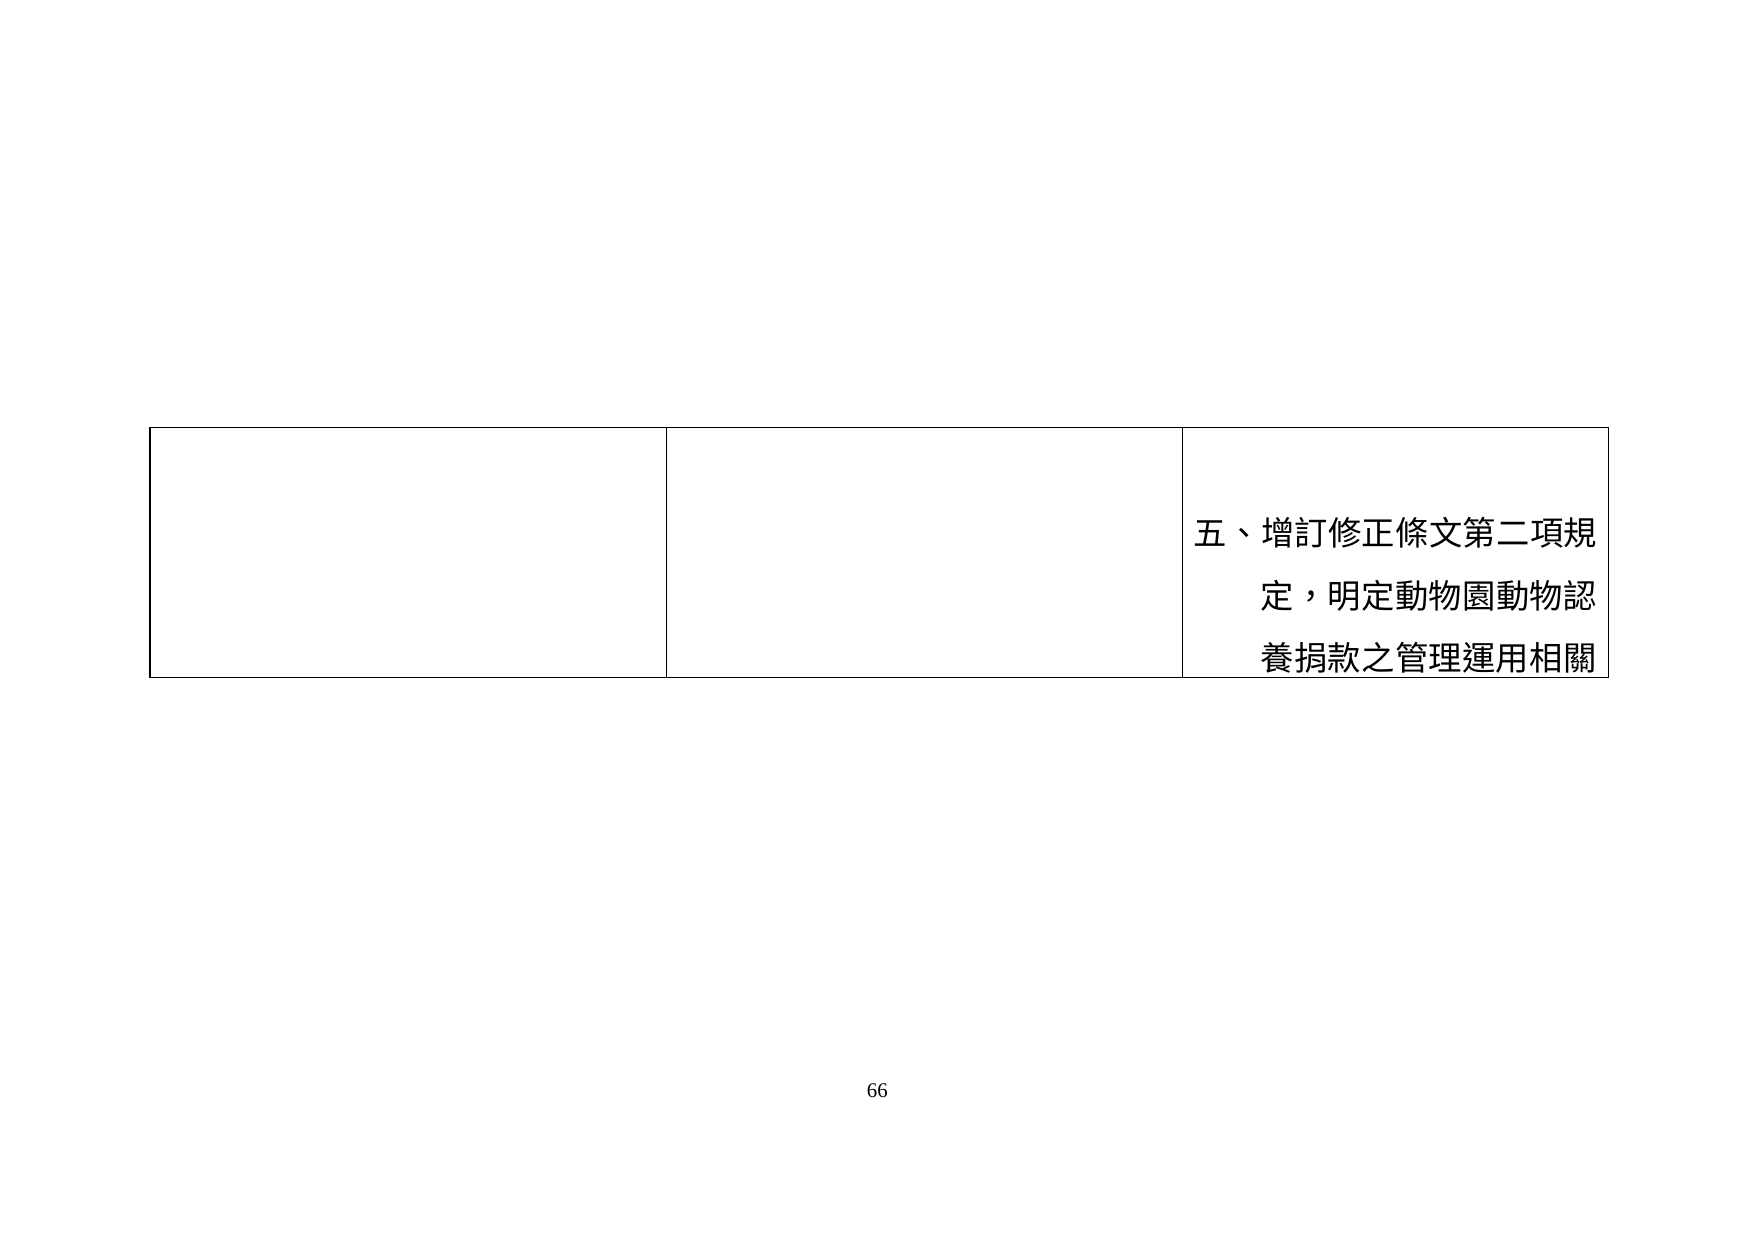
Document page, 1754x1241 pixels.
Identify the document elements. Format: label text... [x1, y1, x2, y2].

table_cell 五、增訂修正條文第二項規定，明定動物園動物認養捐款之管理運用相關 [1183, 428, 1608, 677]
table_cell [667, 428, 1182, 677]
table_cell [151, 428, 666, 677]
